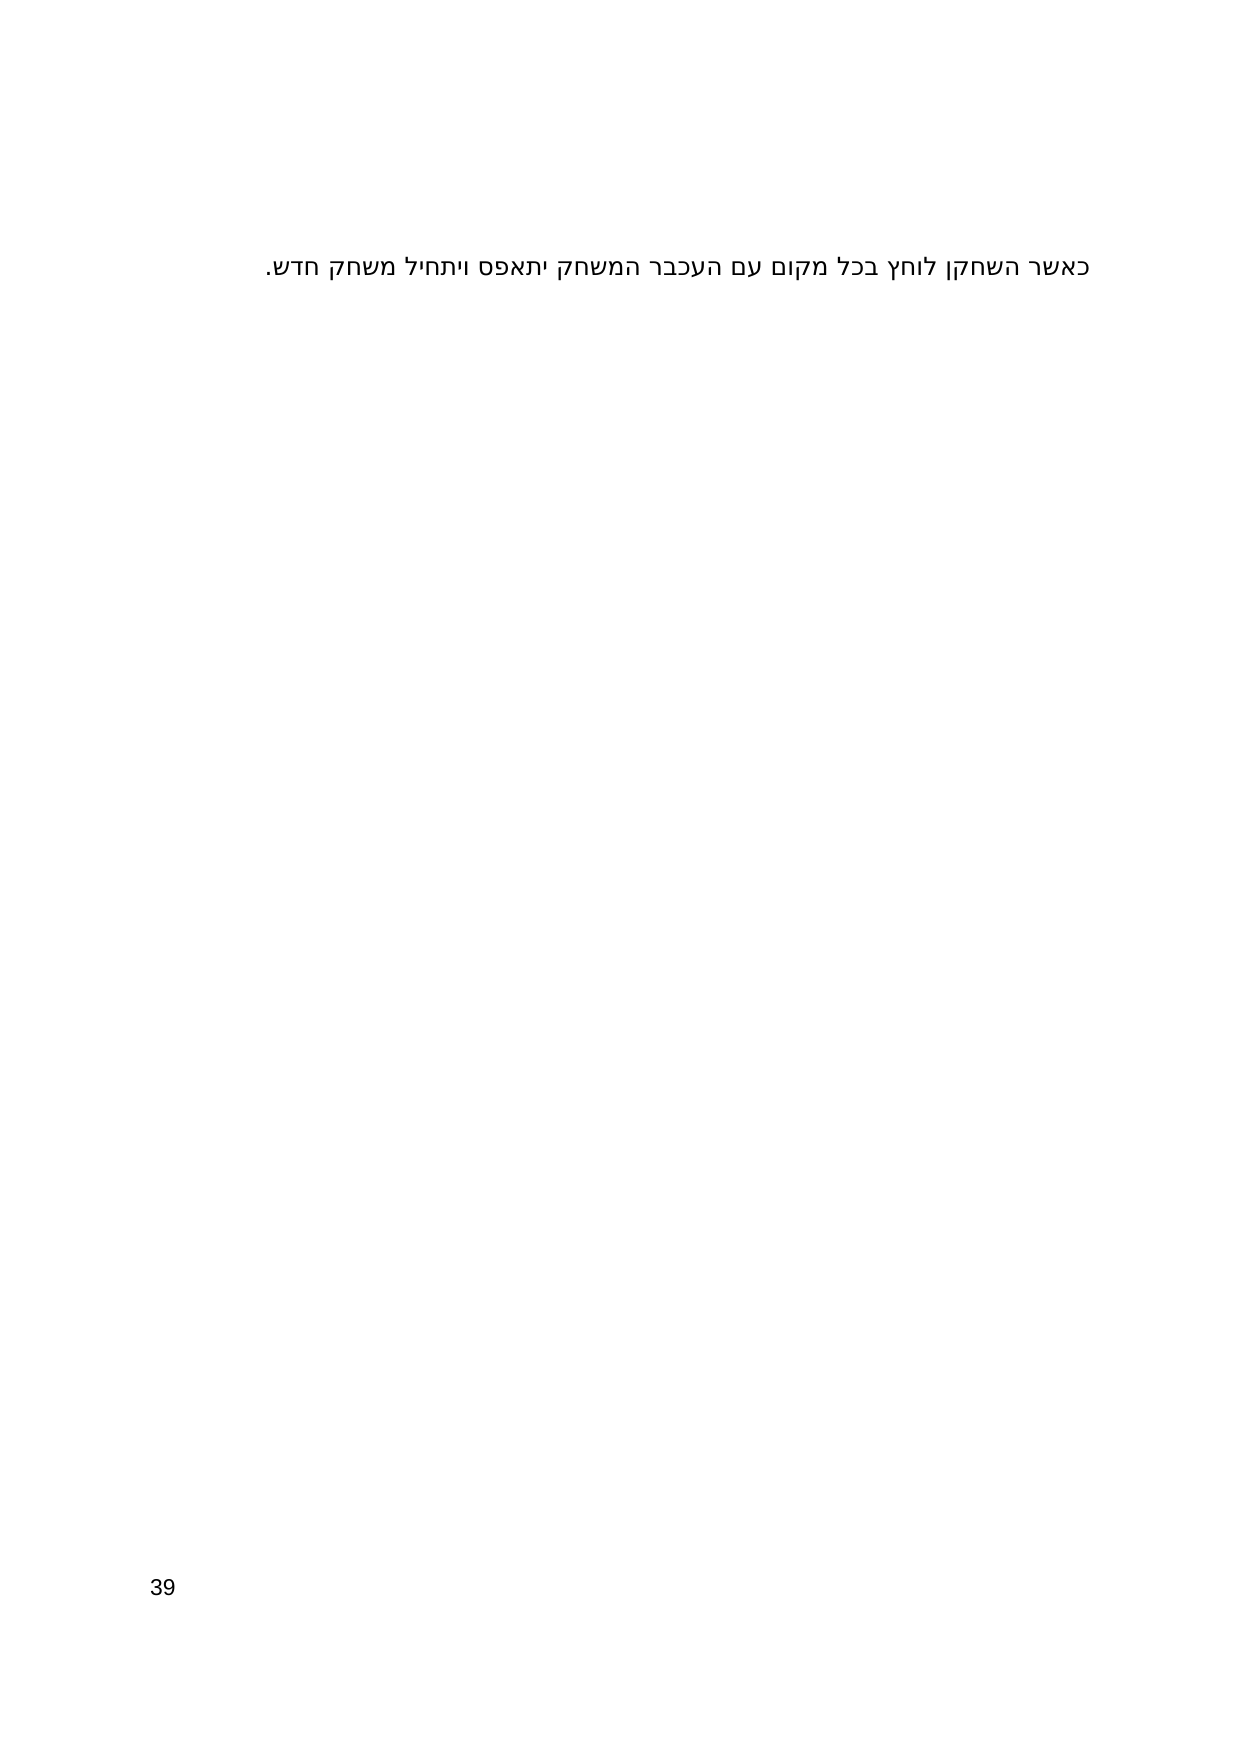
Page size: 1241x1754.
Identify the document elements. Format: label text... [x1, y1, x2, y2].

text כאשר השחקן לוחץ בכל מקום עם העכבר המשחק יתאפס ויתחיל משחק חדש. [150, 252, 1090, 281]
